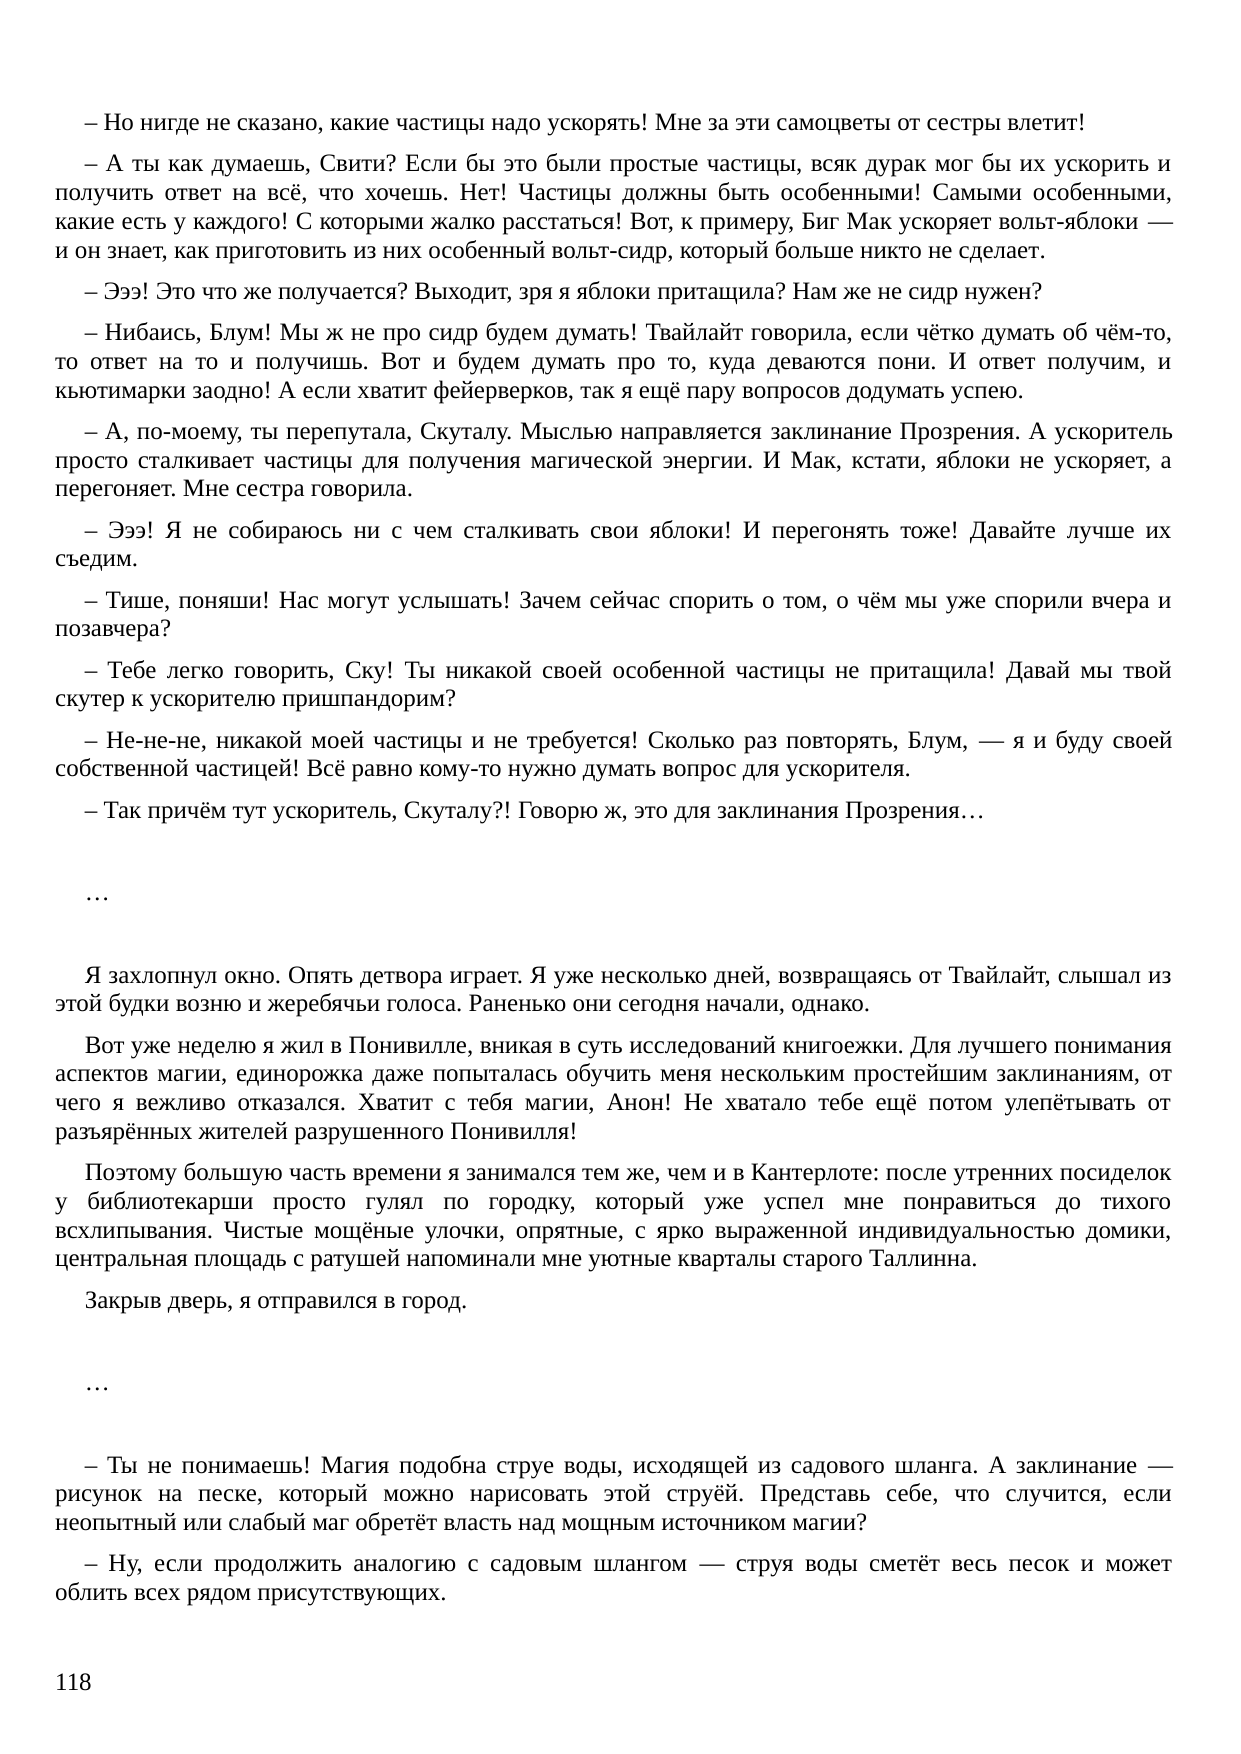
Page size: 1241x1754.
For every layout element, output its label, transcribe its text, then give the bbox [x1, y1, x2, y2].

text – Эээ! Я не собираюсь ни с чем сталкивать свои яблоки! И перегонять тоже! Давайте лучше их съедим. [55, 515, 1173, 572]
text – Но нигде не сказано, какие частицы надо ускорять! Мне за эти самоцветы от сестры влетит! [55, 107, 1173, 136]
text – Не-не-не, никакой моей частицы и не требуется! Сколько раз повторять, Блум, — я и буду своей собственной частицей! Всё равно кому-то нужно думать вопрос для ускорителя. [55, 725, 1173, 782]
text Я захлопнул окно. Опять детвора играет. Я уже несколько дней, возвращаясь от Твайлайт, слышал из этой будки возню и жеребячьи голоса. Раненько они сегодня начали, однако. [55, 960, 1173, 1017]
text … [55, 877, 1173, 906]
text – Так причём тут ускоритель, Скуталу?! Говорю ж, это для заклинания Прозрения… [55, 795, 1173, 823]
text – Ну, если продолжить аналогию с садовым шлангом — струя воды сметёт весь песок и может облить всех рядом присутствующих. [55, 1548, 1173, 1606]
text … [55, 1367, 1173, 1396]
text Поэтому большую часть времени я занимался тем же, чем и в Кантерлоте: после утренних посиделок у библиотекарши просто гулял по городку, который уже успел мне понравиться до тихого всхлипывания. Чистые мощёные улочки, опрятные, с ярко выраженной индивидуальностью домики, центральная площадь с ратушей напоминали мне уютные кварталы старого Таллинна. [55, 1157, 1173, 1272]
text – Тише, поняши! Нас могут услышать! Зачем сейчас спорить о том, о чём мы уже спорили вчера и позавчера? [55, 585, 1173, 642]
text – А ты как думаешь, Свити? Если бы это были простые частицы, всяк дурак мог бы их ускорить и получить ответ на всё, что хочешь. Нет! Частицы должны быть особенными! Самыми особенными, какие есть у каждого! С которыми жалко расстаться! Вот, к примеру, Биг Мак ускоряет вольт-яблоки — и он знает, как приготовить из них особенный вольт-сидр, который больше никто не сделает. [55, 148, 1173, 263]
text – А, по-моему, ты перепутала, Скуталу. Мыслью направляется заклинание Прозрения. А ускоритель просто сталкивает частицы для получения магической энергии. И Мак, кстати, яблоки не ускоряет, а перегоняет. Мне сестра говорила. [55, 416, 1173, 502]
text – Ты не понимаешь! Магия подобна струе воды, исходящей из садового шланга. А заклинание — рисунок на песке, который можно нарисовать этой струёй. Представь себе, что случится, если неопытный или слабый маг обретёт власть над мощным источником магии? [55, 1450, 1173, 1536]
text – Нибаись, Блум! Мы ж не про сидр будем думать! Твайлайт говорила, если чётко думать об чём-то, то ответ на то и получишь. Вот и будем думать про то, куда деваются пони. И ответ получим, и кьютимарки заодно! А если хватит фейерверков, так я ещё пару вопросов додумать успею. [55, 317, 1173, 403]
text – Эээ! Это что же получается? Выходит, зря я яблоки притащила? Нам же не сидр нужен? [55, 276, 1173, 305]
text Закрыв дверь, я отправился в город. [55, 1285, 1173, 1313]
text Вот уже неделю я жил в Понивилле, вникая в суть исследований книгоежки. Для лучшего понимания аспектов магии, единорожка даже попыталась обучить меня нескольким простейшим заклинаниям, от чего я вежливо отказался. Хватит с тебя магии, Анон! Не хватало тебе ещё потом улепётывать от разъярённых жителей разрушенного Понивилля! [55, 1030, 1173, 1145]
text – Тебе легко говорить, Ску! Ты никакой своей особенной частицы не притащила! Давай мы твой скутер к ускорителю пришпандорим? [55, 655, 1173, 712]
